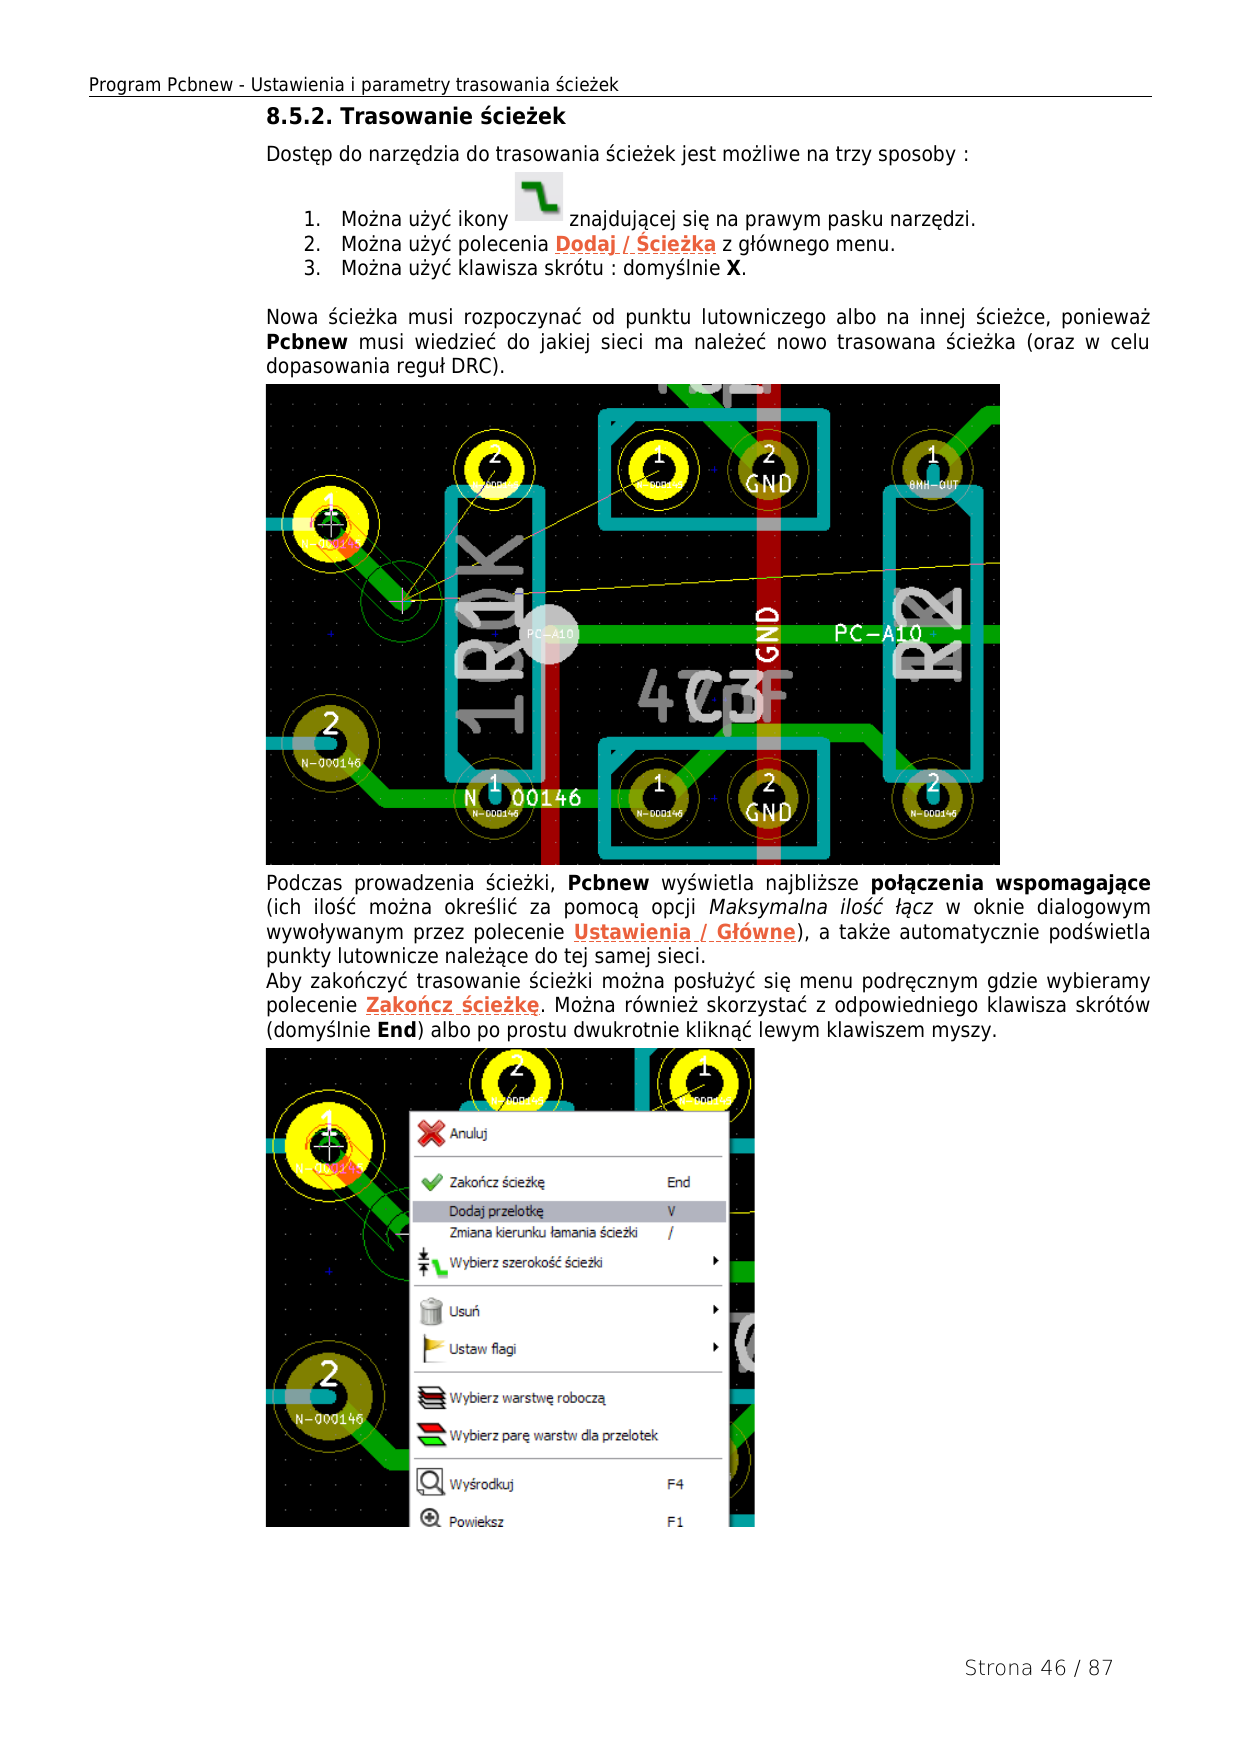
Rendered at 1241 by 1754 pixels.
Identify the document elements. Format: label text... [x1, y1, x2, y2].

subtitle Trasowanie ścieżek [266, 103, 1152, 130]
text Podczas prowadzenia ścieżki, Pcbnew wyświetla najbliższe połączenia wspomagające (ich ilość można określić za pomocą opcji Maksymalna ilość łącz w oknie dialogowym wywoływanym przez polecenie Ustawienia / Główne), a także automatycznie podświetla punkty lutownicze należące do tej samej sieci. [266, 871, 1152, 969]
text Dostęp do narzędzia do trasowania ścieżek jest możliwe na trzy sposoby : [266, 142, 1152, 167]
picture [265, 1048, 755, 1527]
list Można użyć polecenia Dodaj / Ścieżka z głównego menu. [303, 232, 1152, 256]
list Można użyć klawisza skrótu : domyślnie X. [303, 256, 1152, 281]
picture [265, 384, 1000, 865]
list Można użyć ikony znajdującej się na prawym pasku narzędzi. [303, 167, 1152, 232]
text Aby zakończyć trasowanie ścieżki można posłużyć się menu podręcznym gdzie wybieramy polecenie Zakończ ścieżkę. Można również skorzystać z odpowiedniego klawisza skrótów (domyślnie End) albo po prostu dwukrotnie kliknąć lewym klawiszem myszy. [266, 969, 1152, 1042]
text Nowa ścieżka musi rozpoczynać od punktu lutowniczego albo na innej ścieżce, ponieważ Pcbnew musi wiedzieć do jakiej sieci ma należeć nowo trasowana ścieżka (oraz w celu dopasowania reguł DRC). [266, 305, 1152, 379]
